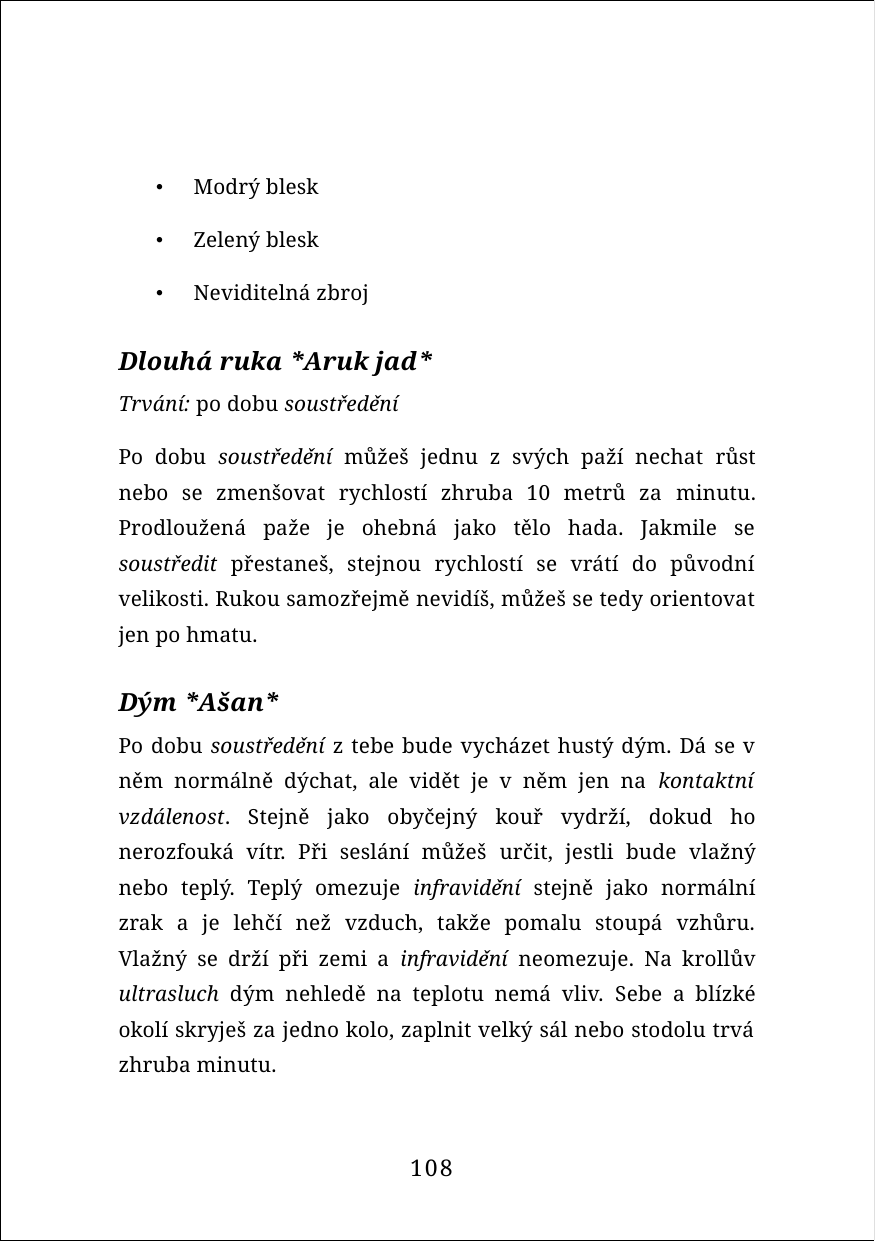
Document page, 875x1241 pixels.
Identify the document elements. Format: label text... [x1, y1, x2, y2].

text Trvání: po dobu soustředění [118, 389, 756, 417]
text Po dobu soustředění z tebe bude vycházet hustý dým. Dá se v něm normálně dýchat, ale vidět je v něm jen na kontaktní vzdálenost. Stejně jako obyčejný kouř vydrží, dokud ho nerozfouká vítr. Při seslání můžeš určit, jestli bude vlažný nebo teplý. Teplý omezuje infravidění stejně jako normální zrak a je lehčí než vzduch, takže pomalu stoupá vzhůru. Vlažný se drží při zemi a infravidění neomezuje. Na krollův ultrasluch dým nehledě na teplotu nemá vliv. Sebe a blízké okolí skryješ za jedno kolo, zaplnit velký sál nebo stodolu trvá zhruba minutu. [118, 731, 756, 1079]
list Modrý blesk [156, 172, 756, 200]
list Zelený blesk [156, 225, 756, 253]
text Po dobu soustředění můžeš jednu z svých paží nechat růst nebo se zmenšovat rychlostí zhruba 10 metrů za minutu. Prodloužená paže je ohebná jako tělo hada. Jakmile se soustředit přestaneš, stejnou rychlostí se vrátí do původní velikosti. Rukou samozřejmě nevidíš, můžeš se tedy orientovat jen po hmatu. [118, 442, 756, 648]
subtitle Dým *Ašan* [118, 685, 756, 719]
list Neviditelná zbroj [156, 278, 756, 307]
subtitle Dlouhá ruka *Aruk jad* [118, 343, 756, 377]
